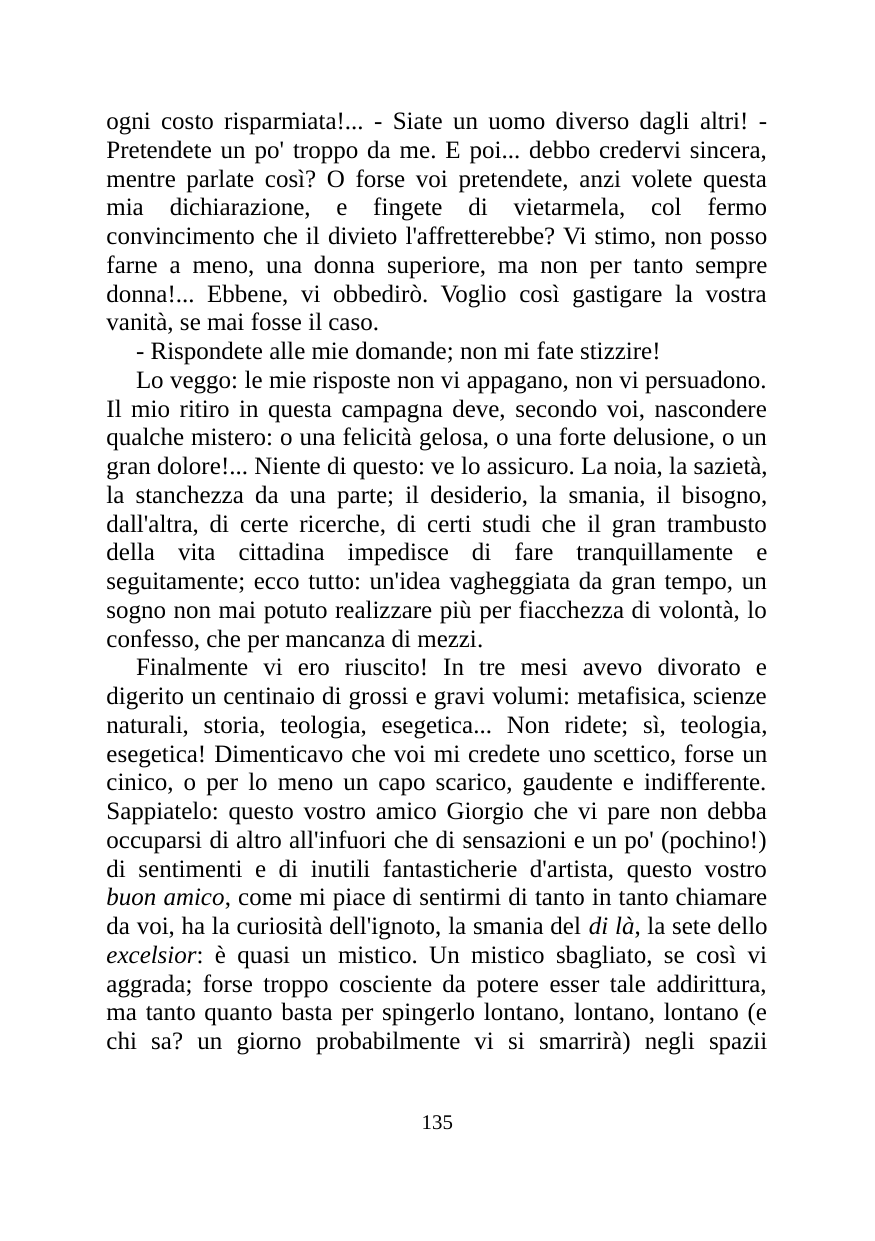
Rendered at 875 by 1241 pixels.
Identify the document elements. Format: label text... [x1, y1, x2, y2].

text ogni costo risparmiata!... - Siate un uomo diverso dagli altri! - Pretendete un po' troppo da me. E poi... debbo credervi sincera, mentre parlate così? O forse voi pretendete, anzi volete questa mia dichiarazione, e fingete di vietarmela, col fermo convincimento che il divieto l'affretterebbe? Vi stimo, non posso farne a meno, una donna superiore, ma non per tanto sempre donna!... Ebbene, vi obbedirò. Voglio così gastigare la vostra vanità, se mai fosse il caso. [106, 106, 768, 336]
text - Rispondete alle mie domande; non mi fate stizzire! [106, 336, 768, 365]
text Lo veggo: le mie risposte non vi appagano, non vi persuadono. Il mio ritiro in questa campagna deve, secondo voi, nascondere qualche mistero: o una felicità gelosa, o una forte delusione, o un gran dolore!... Niente di questo: ve lo assicuro. La noia, la sazietà, la stanchezza da una parte; il desiderio, la smania, il bisogno, dall'altra, di certe ricerche, di certi studi che il gran trambusto della vita cittadina impedisce di fare tranquillamente e seguitamente; ecco tutto: un'idea vagheggiata da gran tempo, un sogno non mai potuto realizzare più per fiacchezza di volontà, lo confesso, che per mancanza di mezzi. [106, 365, 768, 652]
text Finalmente vi ero riuscito! In tre mesi avevo divorato e digerito un centinaio di grossi e gravi volumi: metafisica, scienze naturali, storia, teologia, esegetica... Non ridete; sì, teologia, esegetica! Dimenticavo che voi mi credete uno scettico, forse un cinico, o per lo meno un capo scarico, gaudente e indifferente. Sappiatelo: questo vostro amico Giorgio che vi pare non debba occuparsi di altro all'infuori che di sensazioni e un po' (pochino!) di sentimenti e di inutili fantasticherie d'artista, questo vostro buon amico, come mi piace di sentirmi di tanto in tanto chiamare da voi, ha la curiosità dell'ignoto, la smania del di là, la sete dello excelsior: è quasi un mistico. Un mistico sbagliato, se così vi aggrada; forse troppo cosciente da potere esser tale addirittura, ma tanto quanto basta per spingerlo lontano, lontano, lontano (e chi sa? un giorno probabilmente vi si smarrirà) negli spazii [106, 652, 768, 1055]
